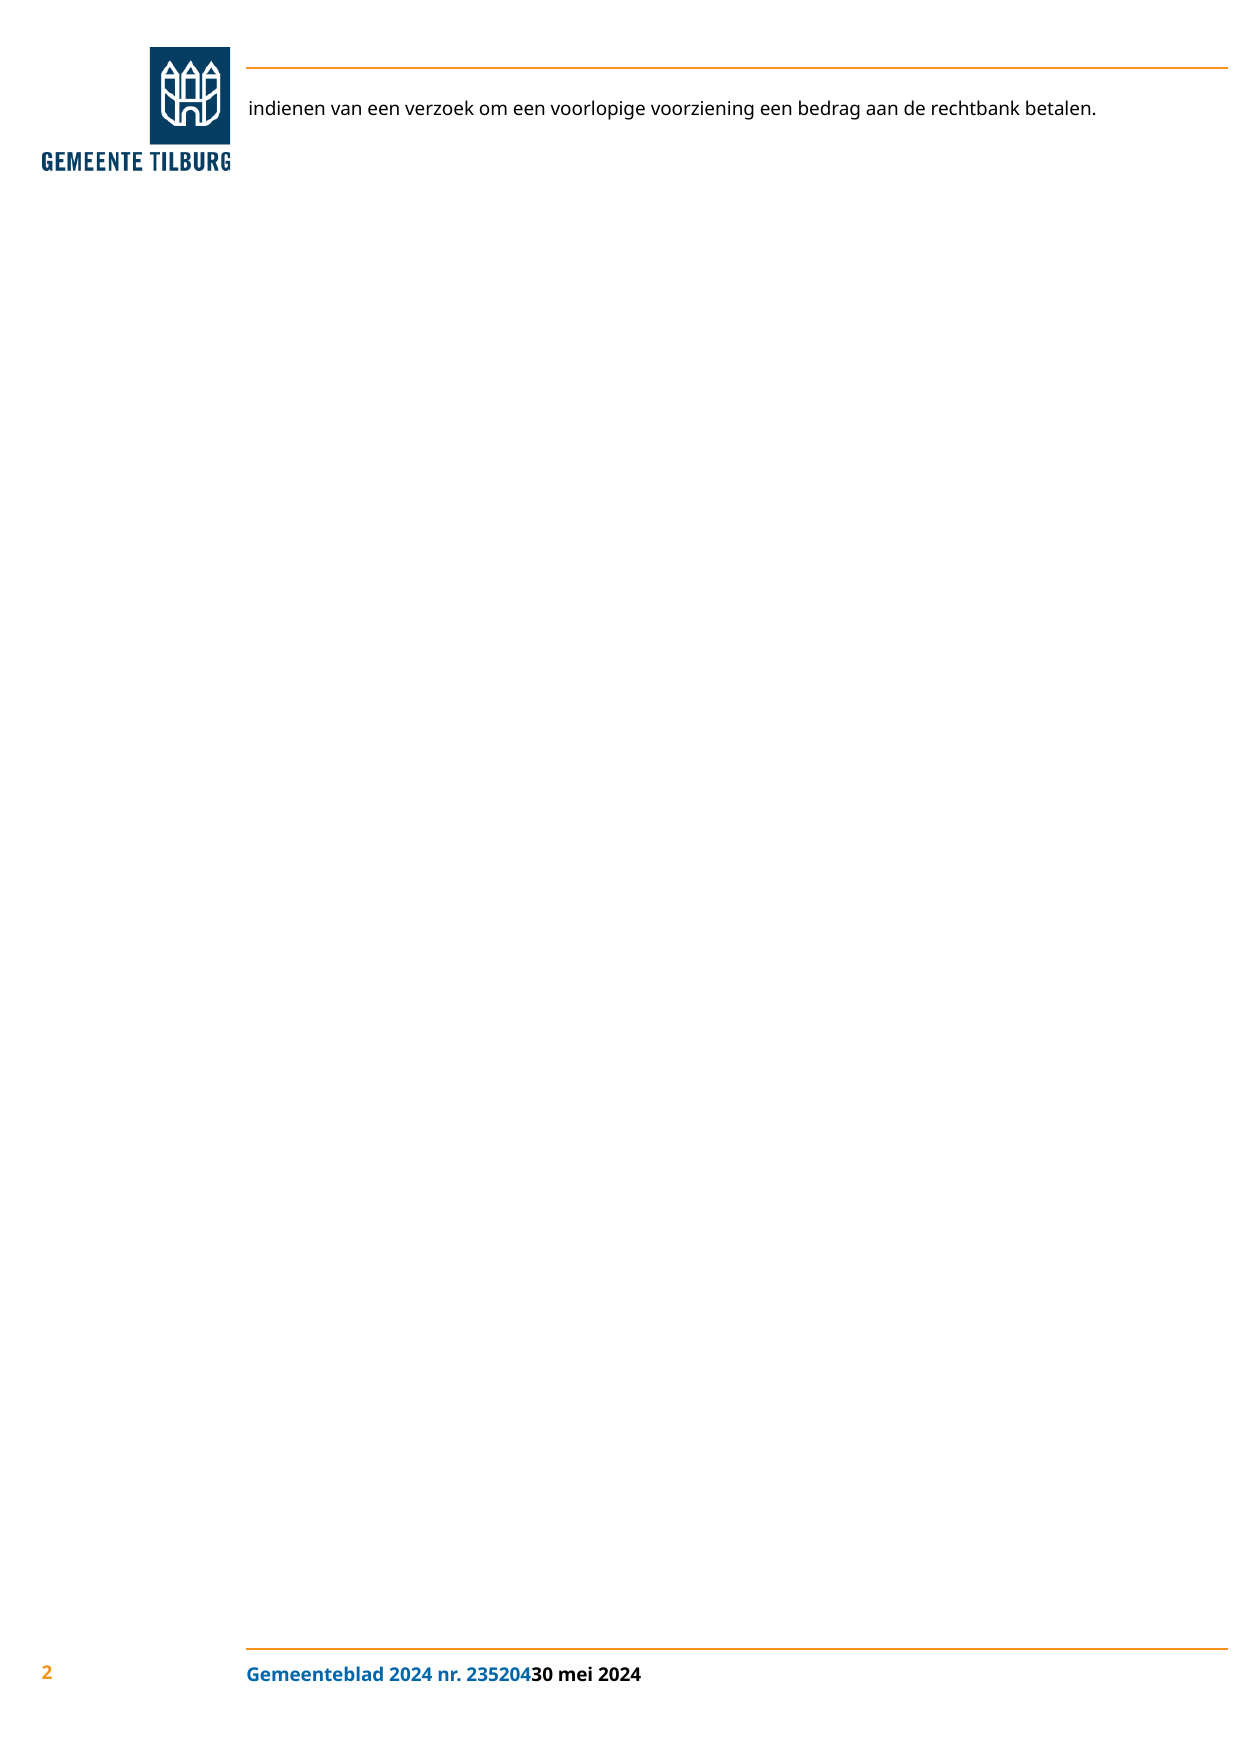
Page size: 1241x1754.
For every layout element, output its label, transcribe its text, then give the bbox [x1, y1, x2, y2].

picture [41, 47, 231, 172]
text indienen van een verzoek om een voorlopige voorziening een bedrag aan de rechtbank betalen. [248, 95, 1152, 121]
